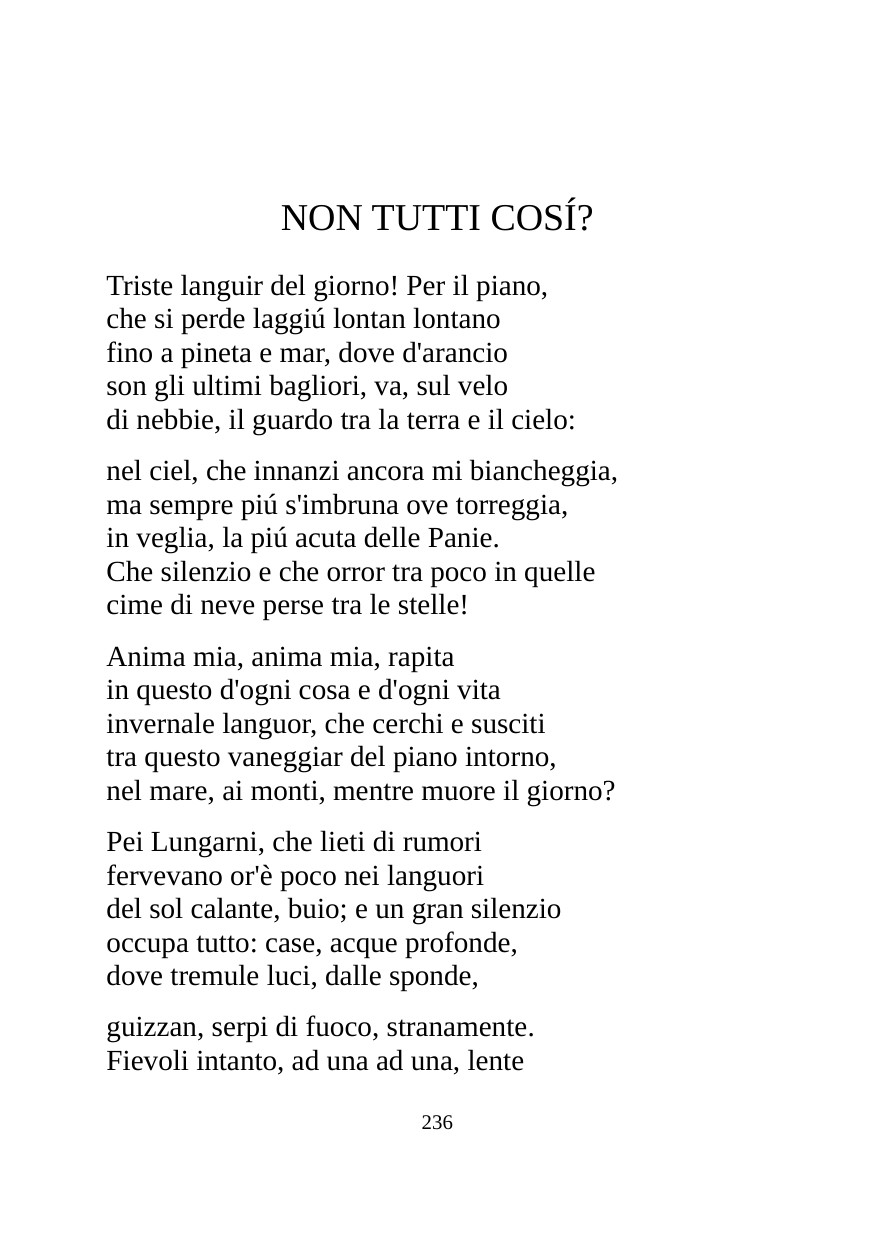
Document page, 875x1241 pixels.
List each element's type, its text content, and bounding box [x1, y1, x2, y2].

text Triste languir del giorno! Per il piano, che si perde laggiú lontan lontano fino a pineta e mar, dove d'arancio son gli ultimi bagliori, va, sul velo di nebbie, il guardo tra la terra e il cielo: [106, 268, 768, 436]
subtitle NON TUTTI COSÍ? [106, 195, 768, 238]
text Anima mia, anima mia, rapita in questo d'ogni cosa e d'ogni vita invernale languor, che cerchi e susciti tra questo vaneggiar del piano intorno, nel mare, ai monti, mentre muore il giorno? [106, 639, 768, 806]
text Pei Lungarni, che lieti di rumori fervevano or'è poco nei languori del sol calante, buio; e un gran silenzio occupa tutto: case, acque profonde, dove tremule luci, dalle sponde, [106, 824, 768, 992]
text guizzan, serpi di fuoco, stranamente. Fievoli intanto, ad una ad una, lente [106, 1009, 768, 1077]
text nel ciel, che innanzi ancora mi biancheggia, ma sempre piú s'imbruna ove torreggia, in veglia, la piú acuta delle Panie. Che silenzio e che orror tra poco in quelle cime di neve perse tra le stelle! [106, 453, 768, 621]
